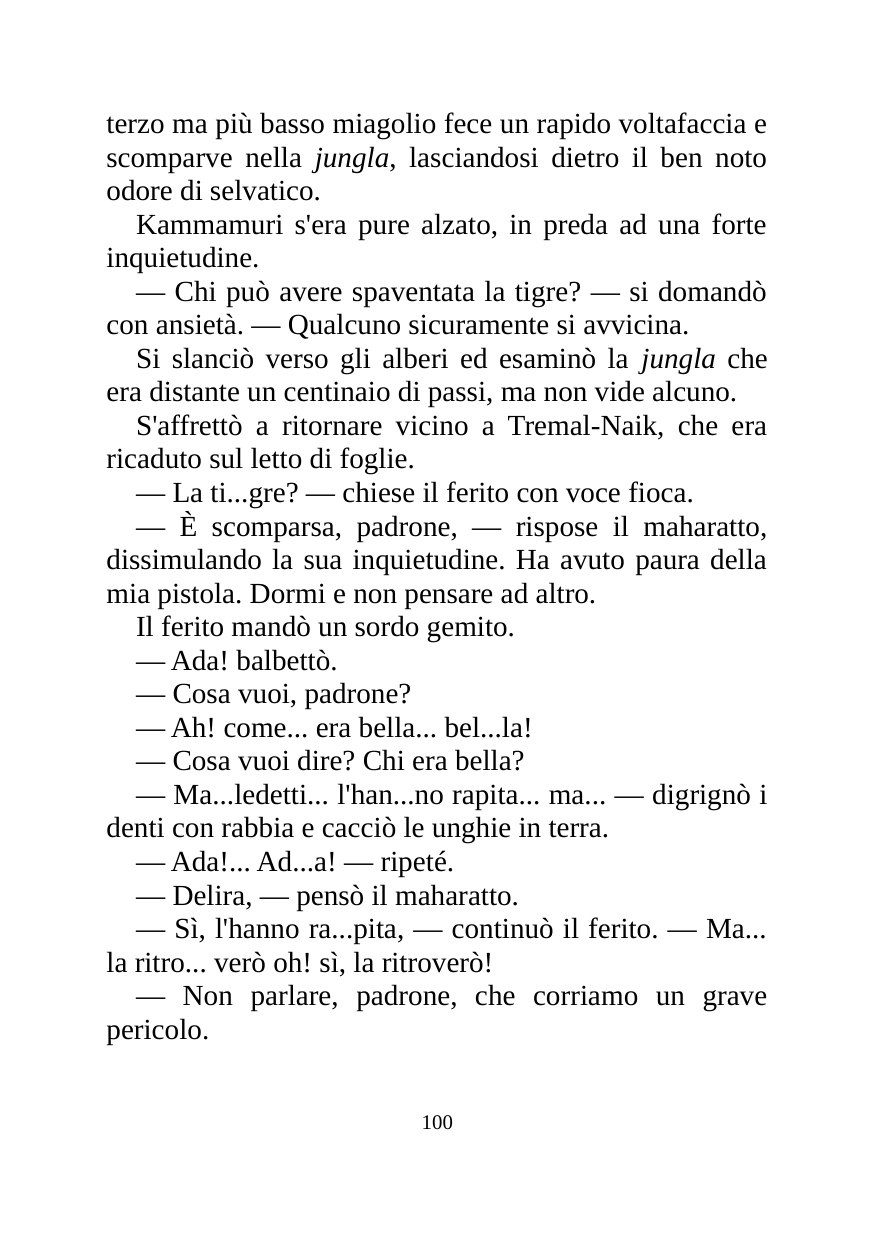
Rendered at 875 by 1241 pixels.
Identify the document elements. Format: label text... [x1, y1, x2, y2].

text — Delira, — pensò il maharatto. [106, 878, 768, 911]
text — Sì, l'hanno ra...pita, — continuò il ferito. — Ma... la ritro... verò oh! sì, la ritroverò! [106, 911, 768, 978]
text Kammamuri s'era pure alzato, in preda ad una forte inquietudine. [106, 207, 768, 274]
text — Non parlare, padrone, che corriamo un grave pericolo. [106, 978, 768, 1045]
text — Cosa vuoi dire? Chi era bella? [106, 743, 768, 777]
text — È scomparsa, padrone, — rispose il maharatto, dissimulando la sua inquietudine. Ha avuto paura della mia pistola. Dormi e non pensare ad altro. [106, 509, 768, 609]
text Si slanciò verso gli alberi ed esaminò la jungla che era distante un centinaio di passi, ma non vide alcuno. [106, 341, 768, 408]
text Il ferito mandò un sordo gemito. [106, 609, 768, 643]
text S'affrettò a ritornare vicino a Tremal-Naik, che era ricaduto sul letto di foglie. [106, 408, 768, 475]
text — Ah! come... era bella... bel...la! [106, 710, 768, 743]
text — Cosa vuoi, padrone? [106, 676, 768, 710]
text — La ti...gre? — chiese il ferito con voce fioca. [106, 475, 768, 509]
text — Chi può avere spaventata la tigre? — si domandò con ansietà. — Qualcuno sicuramente si avvicina. [106, 274, 768, 341]
text terzo ma più basso miagolio fece un rapido voltafaccia e scomparve nella jungla, lasciandosi dietro il ben noto odore di selvatico. [106, 106, 768, 207]
text — Ada! balbettò. [106, 643, 768, 676]
text — Ada!... Ad...a! — ripeté. [106, 844, 768, 878]
text — Ma...ledetti... l'han...no rapita... ma... — digrignò i denti con rabbia e cacciò le unghie in terra. [106, 777, 768, 844]
